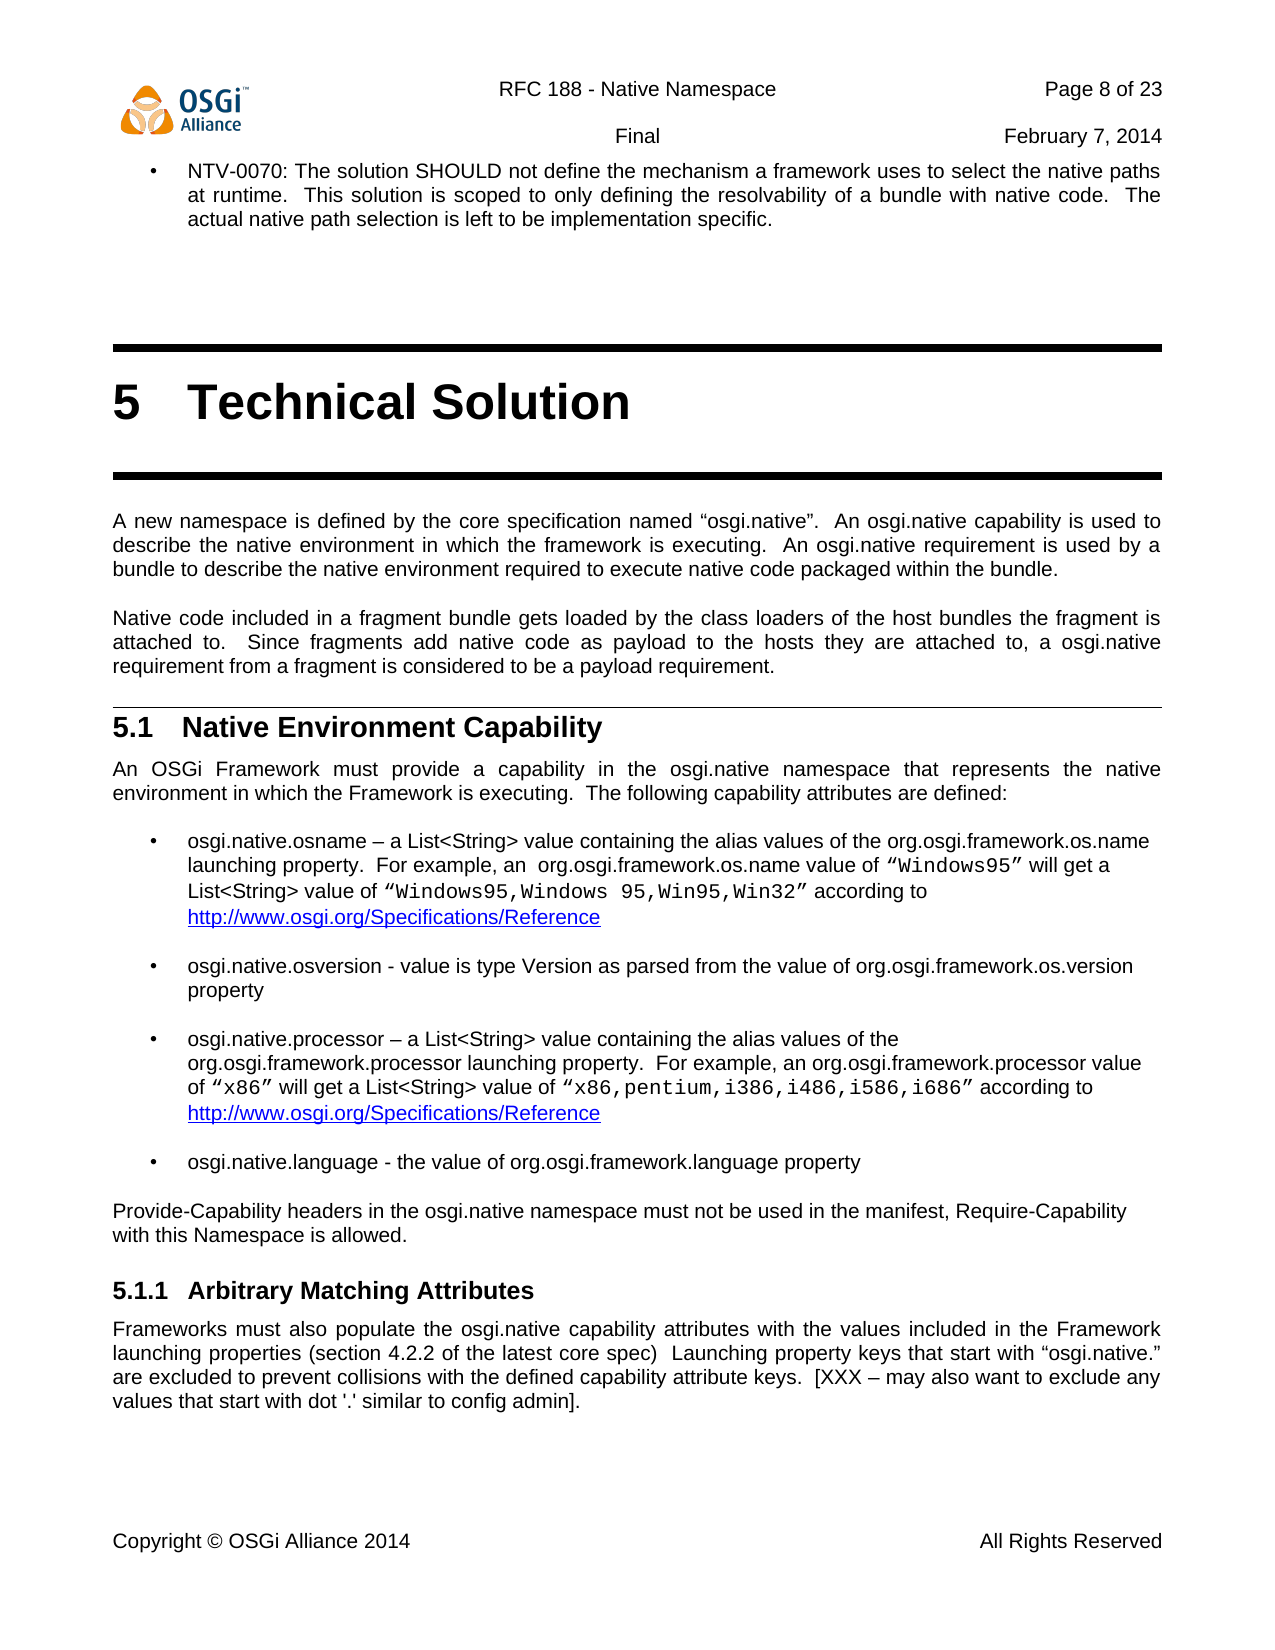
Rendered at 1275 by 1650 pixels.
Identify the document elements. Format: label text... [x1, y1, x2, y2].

text Frameworks must also populate the osgi.native capability attributes with the values included in the Framework launching properties (section 4.2.2 of the latest core spec) Launching property keys that start with “osgi.native.” are excluded to prevent collisions with the defined capability attribute keys. [XXX – may also want to exclude any values that start with dot '.' similar to config admin]. [112, 1317, 1162, 1413]
subtitle Arbitrary Matching Attributes [112, 1276, 1162, 1305]
picture [113, 78, 257, 142]
list osgi.native.osversion - value is type Version as parsed from the value of org.osgi.framework.os.version property [150, 954, 1162, 1002]
subtitle Native Environment Capability [112, 708, 1162, 744]
text A new namespace is defined by the core specification named “osgi.native”. An osgi.native capability is used to describe the native environment in which the framework is executing. An osgi.native requirement is used by a bundle to describe the native environment required to execute native code packaged within the bundle. [112, 509, 1162, 581]
list osgi.native.processor – a List<String> value containing the alias values of the org.osgi.framework.processor launching property. For example, an org.osgi.framework.processor value of “x86” will get a List<String> value of “x86,pentium,i386,i486,i586,i686” according to http://www.osgi.org/Specifications/Reference [150, 1027, 1162, 1125]
text Native code included in a fragment bundle gets loaded by the class loaders of the host bundles the fragment is attached to. Since fragments add native code as payload to the hosts they are attached to, a osgi.native requirement from a fragment is considered to be a payload requirement. [112, 606, 1162, 678]
list NTV-0070: The solution SHOULD not define the mechanism a framework uses to select the native paths at runtime. This solution is scoped to only defining the resolvability of a bundle with native code. The actual native path selection is left to be implementation specific. [150, 159, 1162, 231]
text Provide-Capability headers in the osgi.native namespace must not be used in the manifest, Require-Capability with this Namespace is allowed. [112, 1199, 1162, 1247]
text An OSGi Framework must provide a capability in the osgi.native namespace that represents the native environment in which the Framework is executing. The following capability attributes are defined: [112, 756, 1162, 804]
list osgi.native.osname – a List<String> value containing the alias values of the org.osgi.framework.os.name launching property. For example, an org.osgi.framework.os.name value of “Windows95” will get a List<String> value of “Windows95,Windows 95,Win95,Win32” according to http://www.osgi.org/Specifications/Reference [150, 829, 1162, 929]
list osgi.native.language - the value of org.osgi.framework.language property [150, 1150, 1162, 1174]
subtitle Technical Solution [112, 345, 1162, 480]
